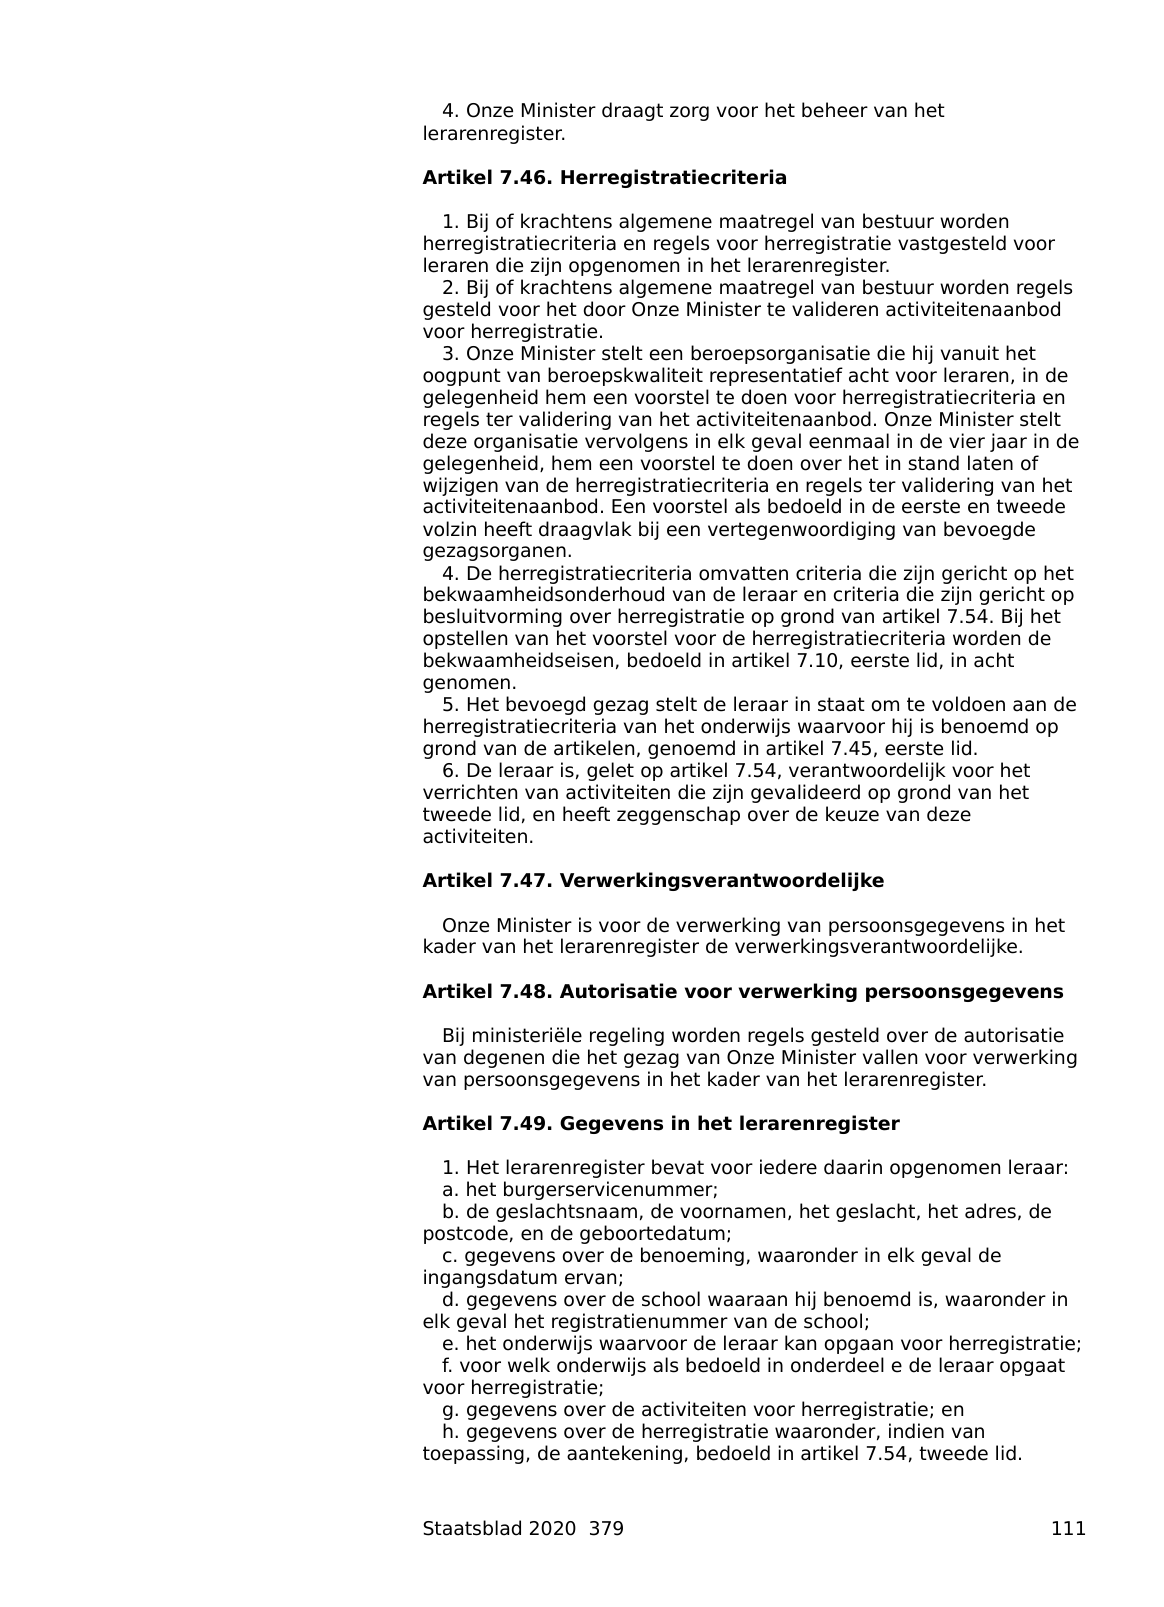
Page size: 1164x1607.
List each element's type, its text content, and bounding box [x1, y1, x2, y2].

subtitle Artikel 7.46. Herregistratiecriteria [422, 167, 1087, 188]
subtitle Artikel 7.49. Gegevens in het lerarenregister [422, 1113, 1087, 1135]
text g. gegevens over de activiteiten voor herregistratie; en [422, 1399, 1087, 1421]
text f. voor welk onderwijs als bedoeld in onderdeel e de leraar opgaat voor herregistratie; [422, 1355, 1087, 1399]
text 3. Onze Minister stelt een beroepsorganisatie die hij vanuit het oogpunt van beroepskwaliteit representatief acht voor leraren, in de gelegenheid hem een voorstel te doen voor herregistratiecriteria en regels ter validering van het activiteitenaanbod. Onze Minister stelt deze organisatie vervolgens in elk geval eenmaal in de vier jaar in de gelegenheid, hem een voorstel te doen over het in stand laten of wijzigen van de herregistratiecriteria en regels ter validering van het activiteitenaanbod. Een voorstel als bedoeld in de eerste en tweede volzin heeft draagvlak bij een vertegenwoordiging van bevoegde gezagsorganen. [422, 343, 1087, 562]
text 1. Het lerarenregister bevat voor iedere daarin opgenomen leraar: [422, 1157, 1087, 1179]
text c. gegevens over de benoeming, waaronder in elk geval de ingangsdatum ervan; [422, 1245, 1087, 1289]
text h. gegevens over de herregistratie waaronder, indien van toepassing, de aantekening, bedoeld in artikel 7.54, tweede lid. [422, 1421, 1087, 1465]
text 2. Bij of krachtens algemene maatregel van bestuur worden regels gesteld voor het door Onze Minister te valideren activiteitenaanbod voor herregistratie. [422, 277, 1087, 343]
text 4. Onze Minister draagt zorg voor het beheer van het lerarenregister. [422, 100, 1087, 144]
subtitle Artikel 7.48. Autorisatie voor verwerking persoonsgegevens [422, 981, 1087, 1003]
text 6. De leraar is, gelet op artikel 7.54, verantwoordelijk voor het verrichten van activiteiten die zijn gevalideerd op grond van het tweede lid, en heeft zeggenschap over de keuze van deze activiteiten. [422, 760, 1087, 848]
text b. de geslachtsnaam, de voornamen, het geslacht, het adres, de postcode, en de geboortedatum; [422, 1201, 1087, 1245]
text Bij ministeriële regeling worden regels gesteld over de autorisatie van degenen die het gezag van Onze Minister vallen voor verwerking van persoonsgegevens in het kader van het lerarenregister. [422, 1025, 1087, 1091]
text a. het burgerservicenummer; [422, 1179, 1087, 1201]
text 5. Het bevoegd gezag stelt de leraar in staat om te voldoen aan de herregistratiecriteria van het onderwijs waarvoor hij is benoemd op grond van de artikelen, genoemd in artikel 7.45, eerste lid. [422, 694, 1087, 760]
text d. gegevens over de school waaraan hij benoemd is, waaronder in elk geval het registratienummer van de school; [422, 1289, 1087, 1333]
subtitle Artikel 7.47. Verwerkingsverantwoordelijke [422, 870, 1087, 892]
text 4. De herregistratiecriteria omvatten criteria die zijn gericht op het bekwaamheidsonderhoud van de leraar en criteria die zijn gericht op besluitvorming over herregistratie op grond van artikel 7.54. Bij het opstellen van het voorstel voor de herregistratiecriteria worden de bekwaamheidseisen, bedoeld in artikel 7.10, eerste lid, in acht genomen. [422, 562, 1087, 694]
text Onze Minister is voor de verwerking van persoonsgegevens in het kader van het lerarenregister de verwerkingsverantwoordelijke. [422, 914, 1087, 958]
text e. het onderwijs waarvoor de leraar kan opgaan voor herregistratie; [422, 1333, 1087, 1355]
text 1. Bij of krachtens algemene maatregel van bestuur worden herregistratiecriteria en regels voor herregistratie vastgesteld voor leraren die zijn opgenomen in het lerarenregister. [422, 211, 1087, 277]
